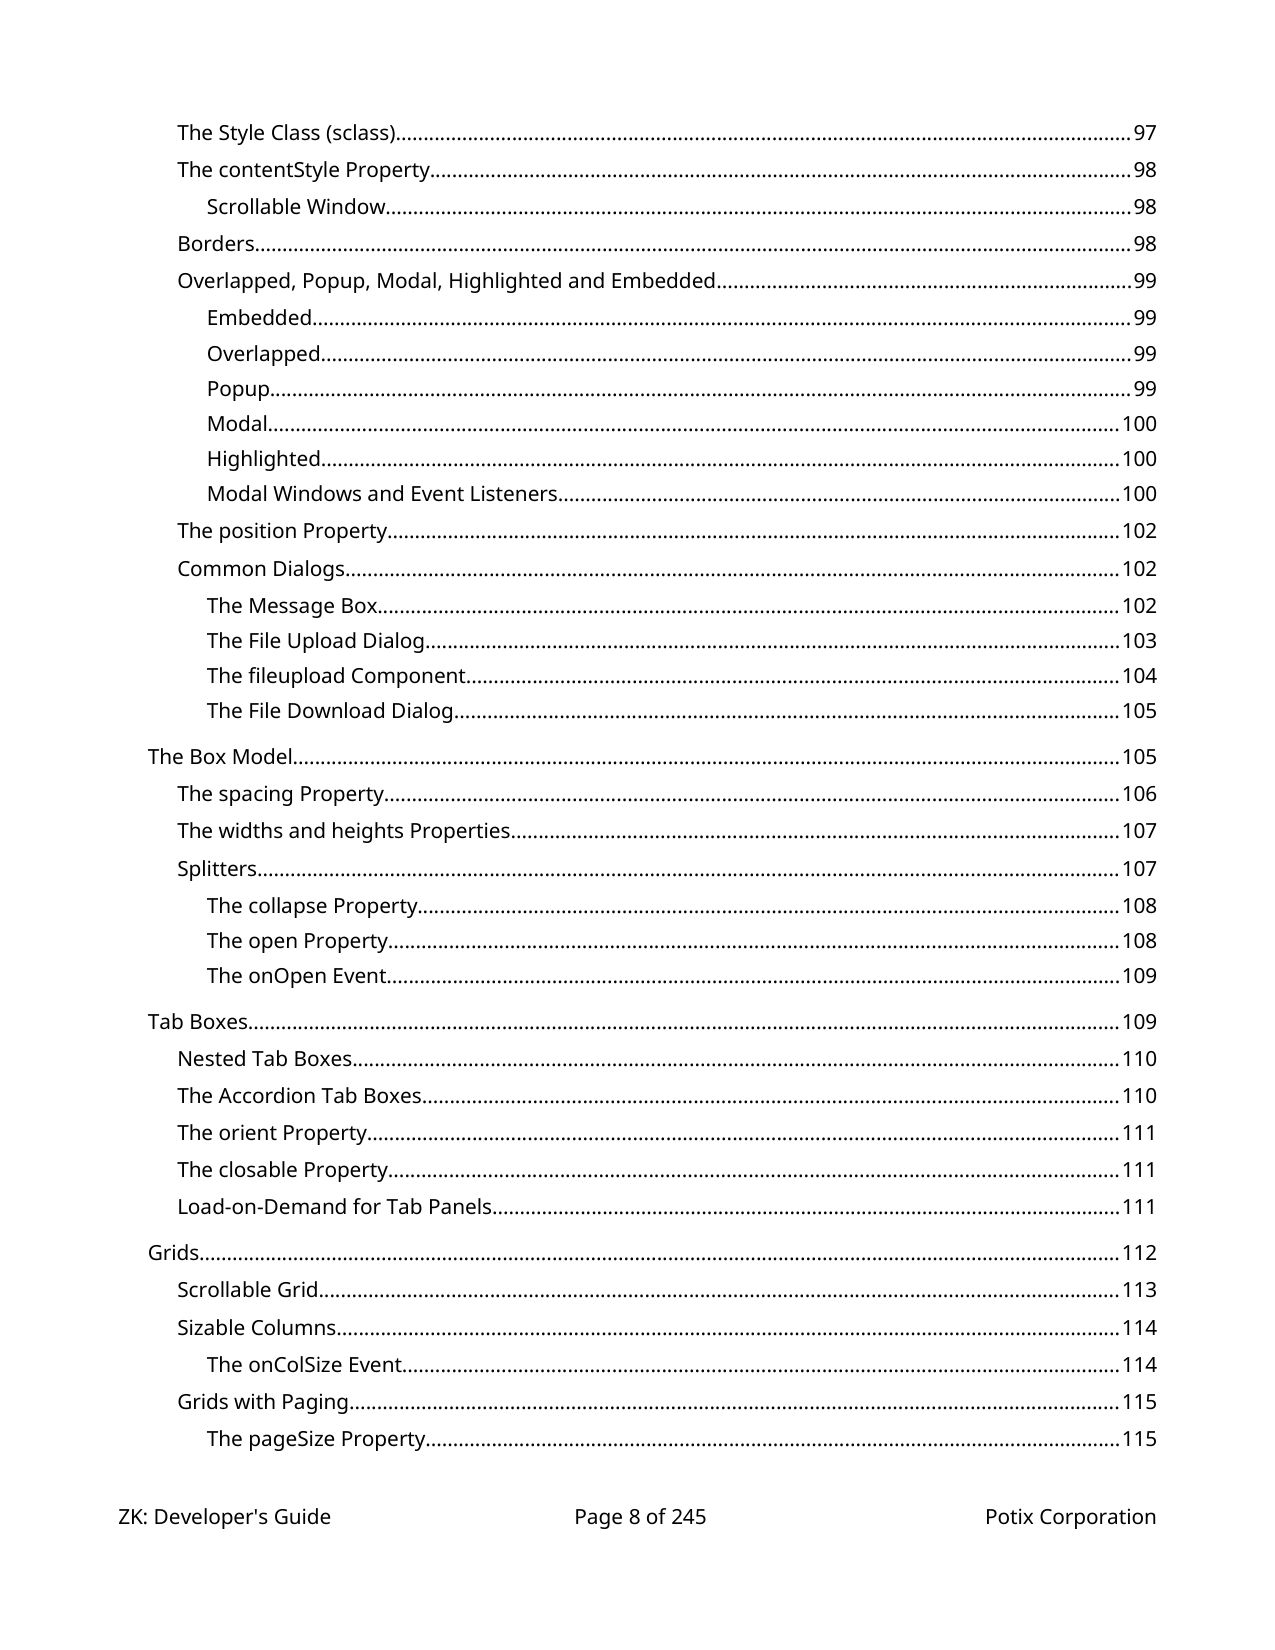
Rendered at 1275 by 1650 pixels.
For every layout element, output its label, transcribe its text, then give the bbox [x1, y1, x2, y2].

text The collapse Property 108 [207, 891, 1157, 919]
text The onColSize Event 114 [207, 1350, 1157, 1378]
text Modal 100 [207, 409, 1157, 437]
text Grids with Paging 115 [177, 1387, 1157, 1415]
text Overlapped 99 [207, 339, 1157, 367]
text The pageSize Property 115 [207, 1424, 1157, 1452]
text Scrollable Window 98 [207, 192, 1157, 221]
text Borders 98 [177, 229, 1157, 258]
text Grids 112 [148, 1238, 1157, 1267]
text The contentStyle Property 98 [177, 155, 1157, 183]
text The position Property 102 [177, 517, 1157, 545]
text The Style Class (sclass) 97 [177, 118, 1157, 146]
text The Accordion Tab Boxes 110 [177, 1081, 1157, 1109]
text The onOpen Event 109 [207, 961, 1157, 989]
text Splitters 107 [177, 854, 1157, 882]
text The open Property 108 [207, 926, 1157, 954]
text The orient Property 111 [177, 1118, 1157, 1147]
text Embedded 99 [207, 303, 1157, 332]
text The closable Property 111 [177, 1155, 1157, 1184]
text Tab Boxes 109 [148, 1007, 1157, 1035]
text The File Download Dialog 105 [207, 696, 1157, 725]
text The widths and heights Properties 107 [177, 817, 1157, 845]
text Common Dialogs 102 [177, 554, 1157, 582]
text Overlapped, Popup, Modal, Highlighted and Embedded 99 [177, 266, 1157, 295]
text Sizable Columns 114 [177, 1313, 1157, 1341]
text Highlighted 100 [207, 444, 1157, 473]
text The fileupload Component 104 [207, 661, 1157, 689]
text The spacing Property 106 [177, 779, 1157, 808]
text The File Upload Dialog 103 [207, 626, 1157, 654]
text Nested Tab Boxes 110 [177, 1044, 1157, 1072]
text Modal Windows and Event Listeners 100 [207, 479, 1157, 508]
text Popup 99 [207, 374, 1157, 402]
text Load-on-Demand for Tab Panels 111 [177, 1192, 1157, 1221]
text The Box Model 105 [148, 742, 1157, 771]
text The Message Box 102 [207, 591, 1157, 619]
text Scrollable Grid 113 [177, 1276, 1157, 1304]
